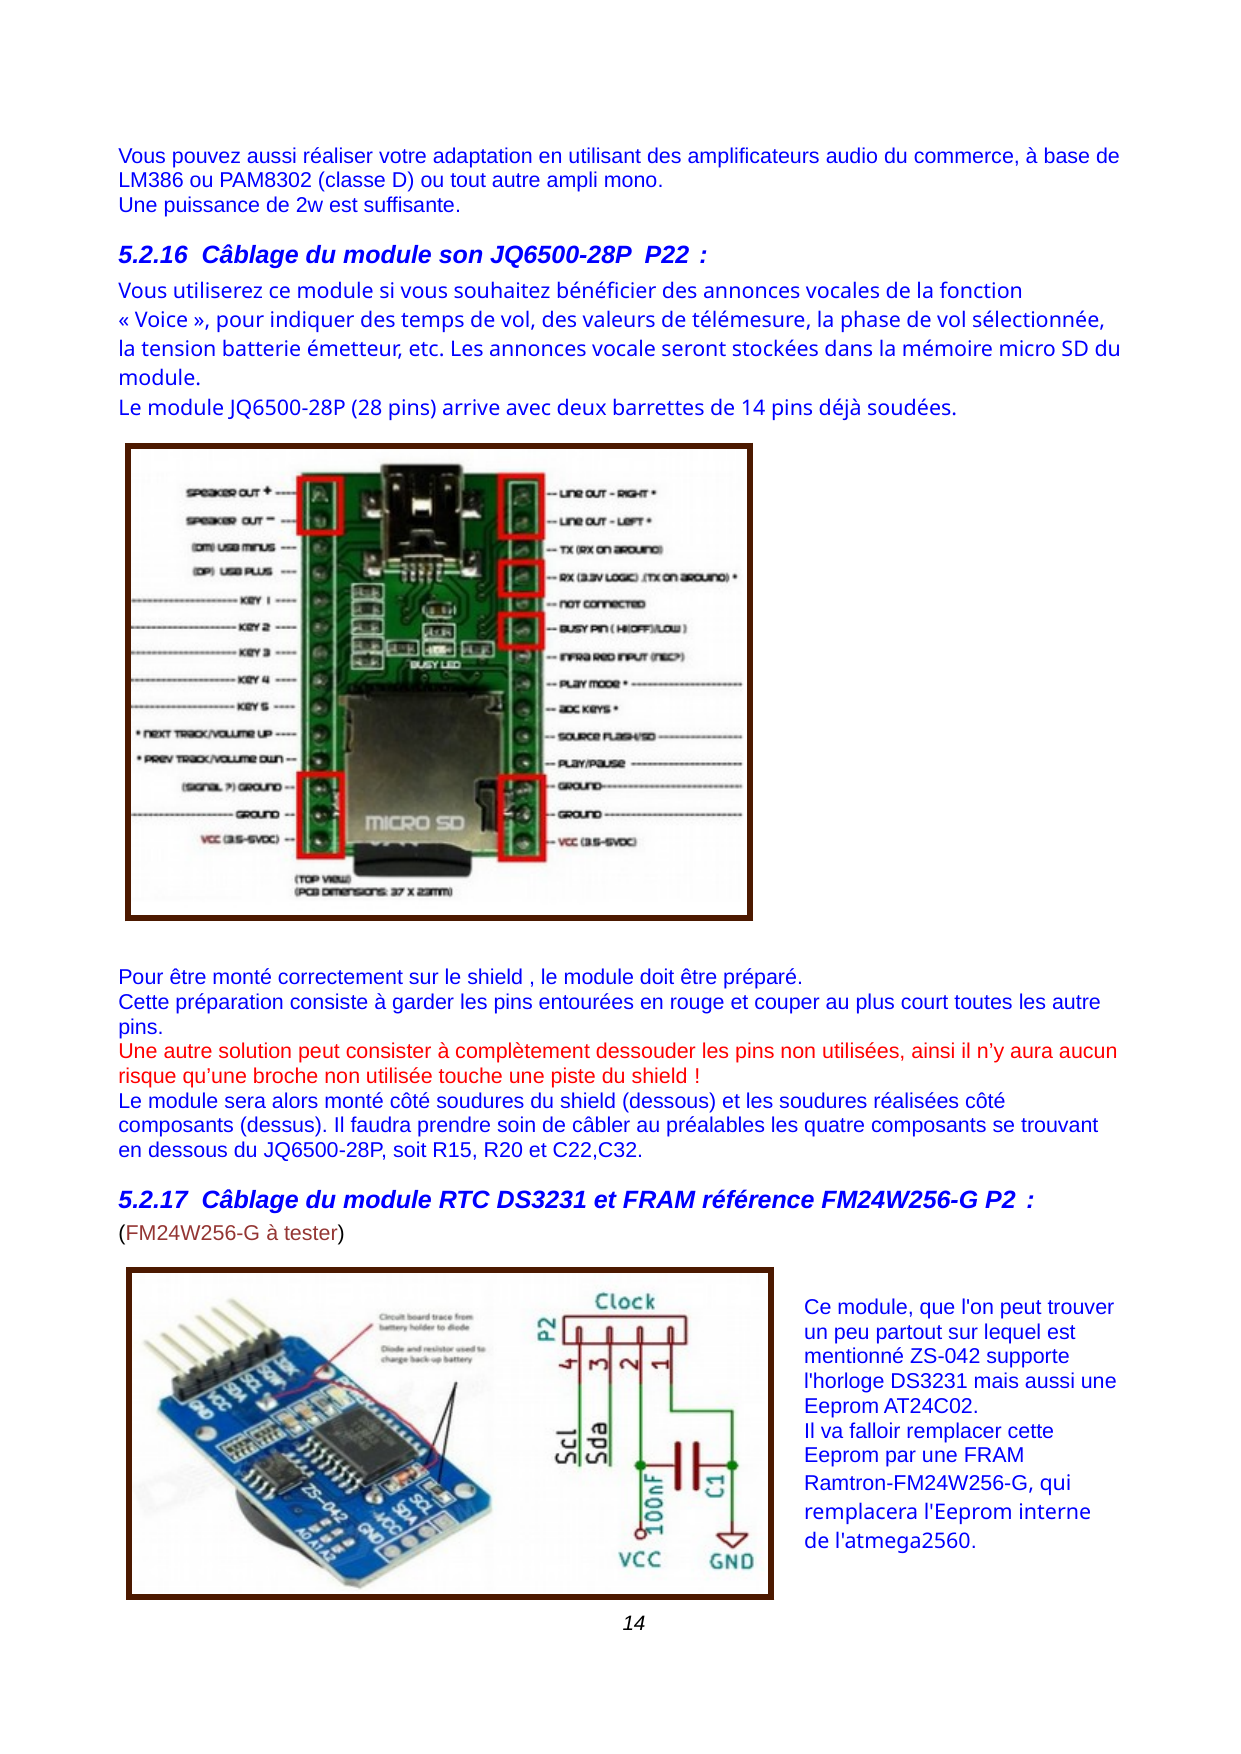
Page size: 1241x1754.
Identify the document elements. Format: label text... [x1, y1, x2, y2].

text Ce module, que l'on peut trouver un peu partout sur lequel est mentionné ZS-042 supporte l'horloge DS3231 mais aussi une Eeprom AT24C02. [774, 1294, 1122, 1418]
picture [131, 449, 747, 915]
text Une puissance de 2w est suffisante. [118, 192, 1122, 217]
text Vous pouvez aussi réaliser votre adaptation en utilisant des amplificateurs audio du commerce, à base de LM386 ou PAM8302 (classe D) ou tout autre ampli mono. [118, 143, 1122, 192]
text (FM24W256-G à tester) [118, 1220, 1122, 1245]
subtitle 5.2.17 Câblage du module RTC DS3231 et FRAM référence FM24W256-G P2 : [118, 1185, 1122, 1214]
text Cette préparation consiste à garder les pins entourées en rouge et couper au plus court toutes les autre pins. [118, 989, 1122, 1039]
text Une autre solution peut consister à complètement dessouder les pins non utilisées, ainsi il n’y aura aucun risque qu’une broche non utilisée touche une piste du shield ! [118, 1039, 1122, 1088]
text la tension batterie émetteur, etc. Les annonces vocale seront stockées dans la mémoire micro SD du [118, 334, 1122, 363]
subtitle 5.2.16 Câblage du module son JQ6500-28P P22 : [118, 240, 1122, 269]
text Pour être monté correctement sur le shield , le module doit être préparé. [118, 964, 1122, 989]
picture [132, 1273, 768, 1594]
text « Voice », pour indiquer des temps de vol, des valeurs de télémesure, la phase de vol sélectionnée, [118, 304, 1122, 334]
text Le module JQ6500-28P (28 pins) arrive avec deux barrettes de 14 pins déjà soudées. [118, 392, 1122, 421]
text Vous utiliserez ce module si vous souhaitez bénéficier des annonces vocales de la fonction [118, 275, 1122, 304]
text Il va falloir remplacer cette Eeprom par une FRAM Ramtron-FM24W256-G, qui remplacera l'Eeprom interne de l'atmega2560. [774, 1418, 1122, 1555]
text Le module sera alors monté côté soudures du shield (dessous) et les soudures réalisées côté composants (dessus). Il faudra prendre soin de câbler au préalables les quatre composants se trouvant en dessous du JQ6500-28P, soit R15, R20 et C22,C32. [118, 1088, 1122, 1162]
text module. [118, 363, 1122, 392]
